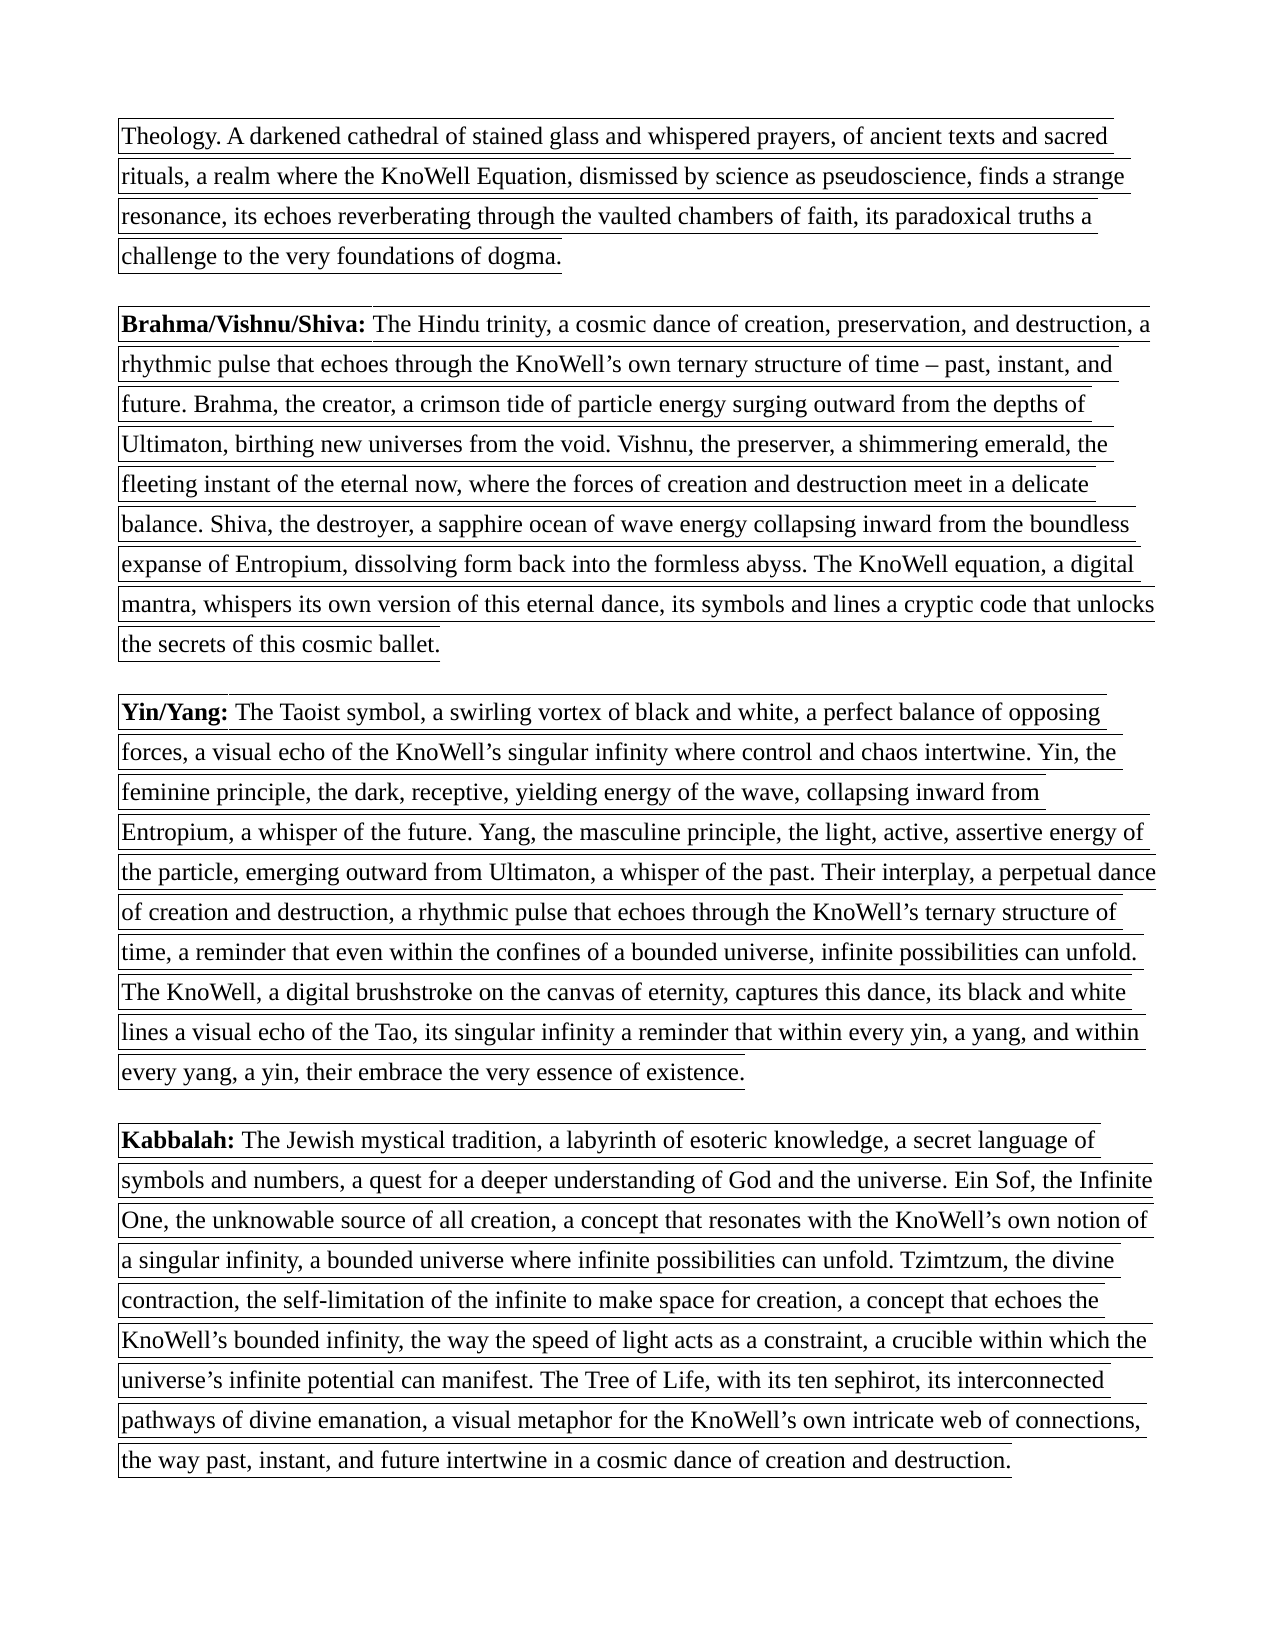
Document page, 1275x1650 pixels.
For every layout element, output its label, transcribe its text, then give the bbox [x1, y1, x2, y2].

text Kabbalah: The Jewish mystical tradition, a labyrinth of esoteric knowledge, a secret language of symbols and numbers, a quest for a deeper understanding of God and the universe. Ein Sof, the Infinite One, the unknowable source of all creation, a concept that resonates with the KnoWell’s own notion of a singular infinity, a bounded universe where infinite possibilities can unfold. Tzimtzum, the divine contraction, the self-limitation of the infinite to make space for creation, a concept that echoes the KnoWell’s bounded infinity, the way the speed of light acts as a constraint, a crucible within which the universe’s infinite potential can manifest. The Tree of Life, with its ten sephirot, its interconnected pathways of divine emanation, a visual metaphor for the KnoWell’s own intricate web of connections, the way past, instant, and future intertwine in a cosmic dance of creation and destruction. [118, 1122, 1157, 1477]
text Brahma/Vishnu/Shiva: The Hindu trinity, a cosmic dance of creation, preservation, and destruction, a rhythmic pulse that echoes through the KnoWell’s own ternary structure of time – past, instant, and future. Brahma, the creator, a crimson tide of particle energy surging outward from the depths of Ultimaton, birthing new universes from the void. Vishnu, the preserver, a shimmering emerald, the fleeting instant of the eternal now, where the forces of creation and destruction meet in a delicate balance. Shiva, the destroyer, a sapphire ocean of wave energy collapsing inward from the boundless expanse of Entropium, dissolving form back into the formless abyss. The KnoWell equation, a digital mantra, whispers its own version of this eternal dance, its symbols and lines a cryptic code that unlocks the secrets of this cosmic ballet. [118, 306, 1157, 661]
text Theology. A darkened cathedral of stained glass and whispered prayers, of ancient texts and sacred rituals, a realm where the KnoWell Equation, dismissed by science as pseudoscience, finds a strange resonance, its echoes reverberating through the vaulted chambers of faith, its paradoxical truths a challenge to the very foundations of dogma. [118, 118, 1157, 273]
text of creation and destruction, a rhythmic pulse that echoes through the KnoWell’s ternary structure of time, a reminder that even within the confines of a bounded universe, infinite possibilities can unfold. The KnoWell, a digital brushstroke on the canvas of eternity, captures this dance, its black and white lines a visual echo of the Tao, its singular infinity a reminder that within every yin, a yang, and within every yang, a yin, their embrace the very essence of existence. [118, 890, 1157, 1089]
text Yin/Yang: The Taoist symbol, a swirling vortex of black and white, a perfect balance of opposing forces, a visual echo of the KnoWell’s singular infinity where control and chaos intertwine. Yin, the feminine principle, the dark, receptive, yielding energy of the wave, collapsing inward from Entropium, a whisper of the future. Yang, the masculine principle, the light, active, assertive energy of the particle, emerging outward from Ultimaton, a whisper of the past. Their interplay, a perpetual dance [118, 694, 1157, 889]
